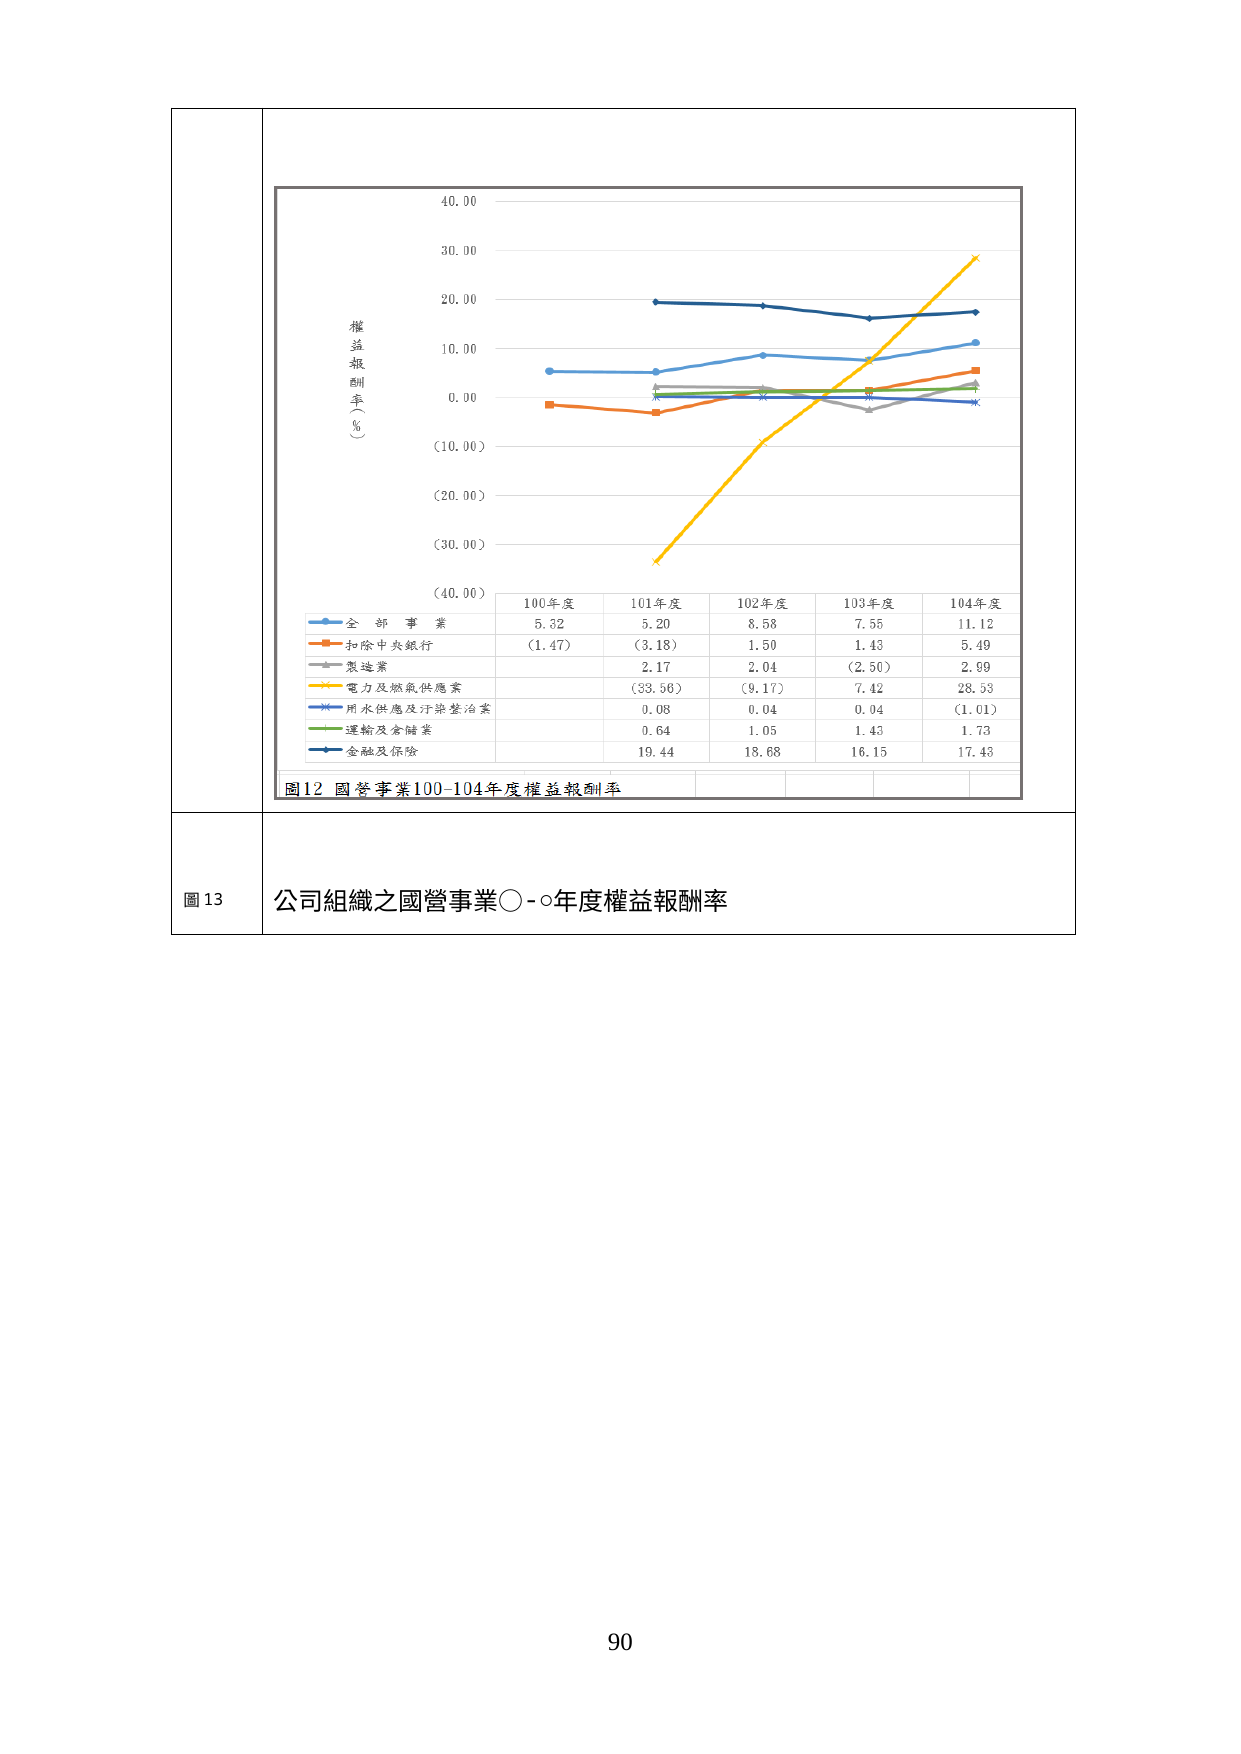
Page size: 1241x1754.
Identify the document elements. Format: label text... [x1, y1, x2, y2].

table_cell [263, 109, 1075, 812]
table_cell 公司組織之國營事業○-○年度權益報酬率 [263, 813, 1075, 934]
table_cell [172, 109, 262, 812]
table_cell 圖13 [172, 813, 262, 934]
